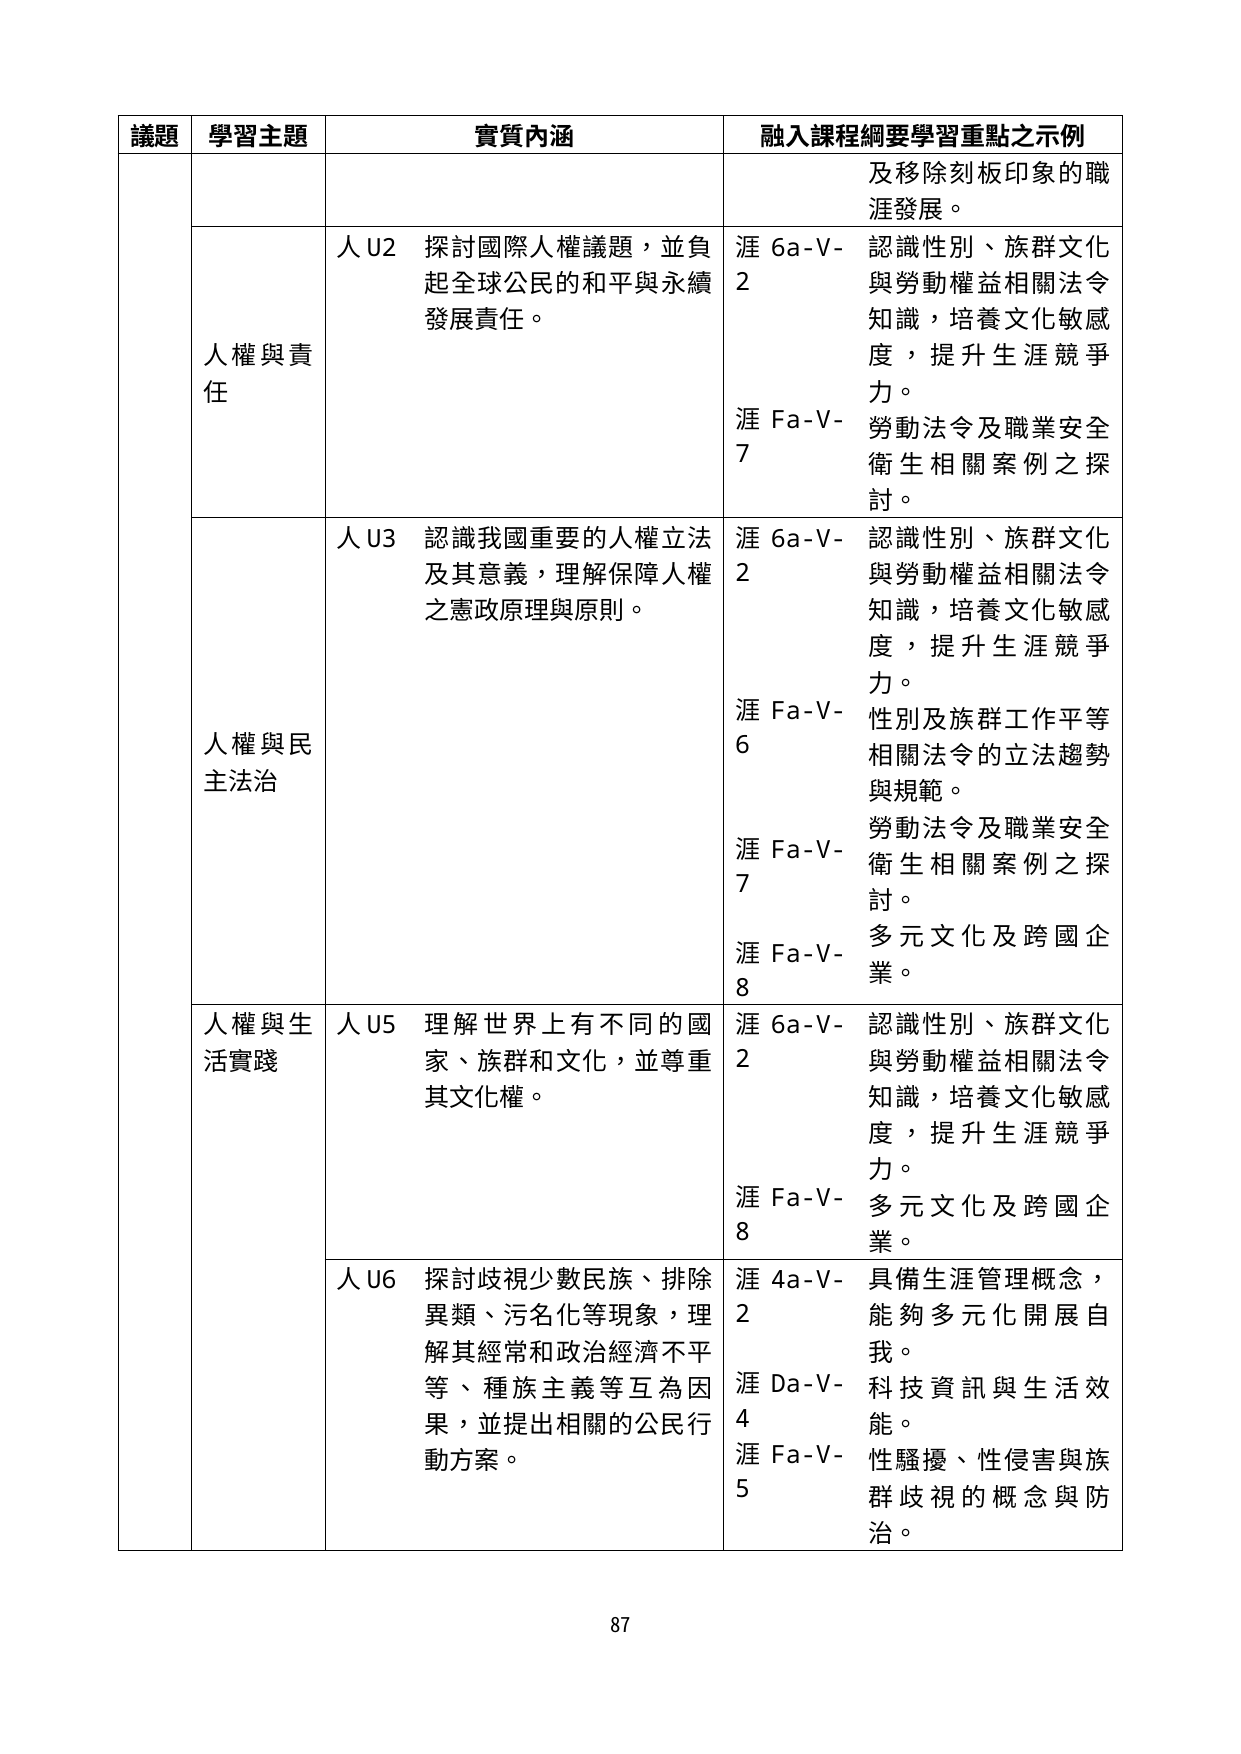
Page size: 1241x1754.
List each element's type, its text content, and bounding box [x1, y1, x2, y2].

table_cell 探討國際人權議題，並負起全球公民的和平與永續發展責任。 [413, 227, 723, 517]
table_cell 認識性別、族群文化與勞動權益相關法令知識，培養文化敏感度，提升生涯競爭力。 勞動法令及職業安全衛生相關案例之探討。 [857, 227, 1122, 517]
table_cell 具備生涯管理概念，能夠多元化開展自我。 科技資訊與生活效能。 性騷擾、性侵害與族群歧視的概念與防治。 [857, 1260, 1122, 1549]
table_cell 人權與生活實踐 [192, 1005, 325, 1549]
table_header 議題 [119, 116, 191, 152]
table_cell 涯4a-V-2 涯Da-V-4 涯Fa-V-5 [724, 1260, 857, 1549]
table_cell 人權與責任 [192, 227, 325, 517]
table_header 融入課程綱要學習重點之示例 [724, 116, 1122, 152]
table_cell 認識性別、族群文化與勞動權益相關法令知識，培養文化敏感度，提升生涯競爭力。 多元文化及跨國企業。 [857, 1005, 1122, 1258]
table_cell 探討歧視少數民族、排除異類、污名化等現象，理解其經常和政治經濟不平等、種族主義等互為因果，並提出相關的公民行動方案。 [413, 1260, 723, 1549]
table_cell 人U5 [326, 1005, 413, 1258]
table_cell 及移除刻板印象的職涯發展。 [857, 154, 1122, 226]
table_cell [119, 154, 191, 1549]
table_cell 認識我國重要的人權立法及其意義，理解保障人權之憲政原理與原則。 [413, 518, 723, 1004]
table_cell 人U2 [326, 227, 413, 517]
table_cell 人U6 [326, 1260, 413, 1549]
table_cell 涯6a-V-2 涯Fa-V-8 [724, 1005, 857, 1258]
table_cell [724, 154, 857, 226]
table_header 學習主題 [192, 116, 325, 152]
table_cell [192, 154, 325, 226]
table_cell 人U3 [326, 518, 413, 1004]
table_cell 人權與民主法治 [192, 518, 325, 1004]
table_cell 認識性別、族群文化與勞動權益相關法令知識，培養文化敏感度，提升生涯競爭力。 性別及族群工作平等相關法令的立法趨勢與規範。 勞動法令及職業安全衛生相關案例之探討。 多元文化及跨國企業。 [857, 518, 1122, 1004]
table_cell 理解世界上有不同的國家、族群和文化，並尊重其文化權。 [413, 1005, 723, 1258]
table_header 實質內涵 [326, 116, 723, 152]
table_cell [326, 154, 413, 226]
table_cell 涯6a-V-2 涯Fa-V-7 [724, 227, 857, 517]
table_cell [413, 154, 723, 226]
table_cell 涯6a-V-2 涯Fa-V-6 涯Fa-V-7 涯Fa-V-8 [724, 518, 857, 1004]
